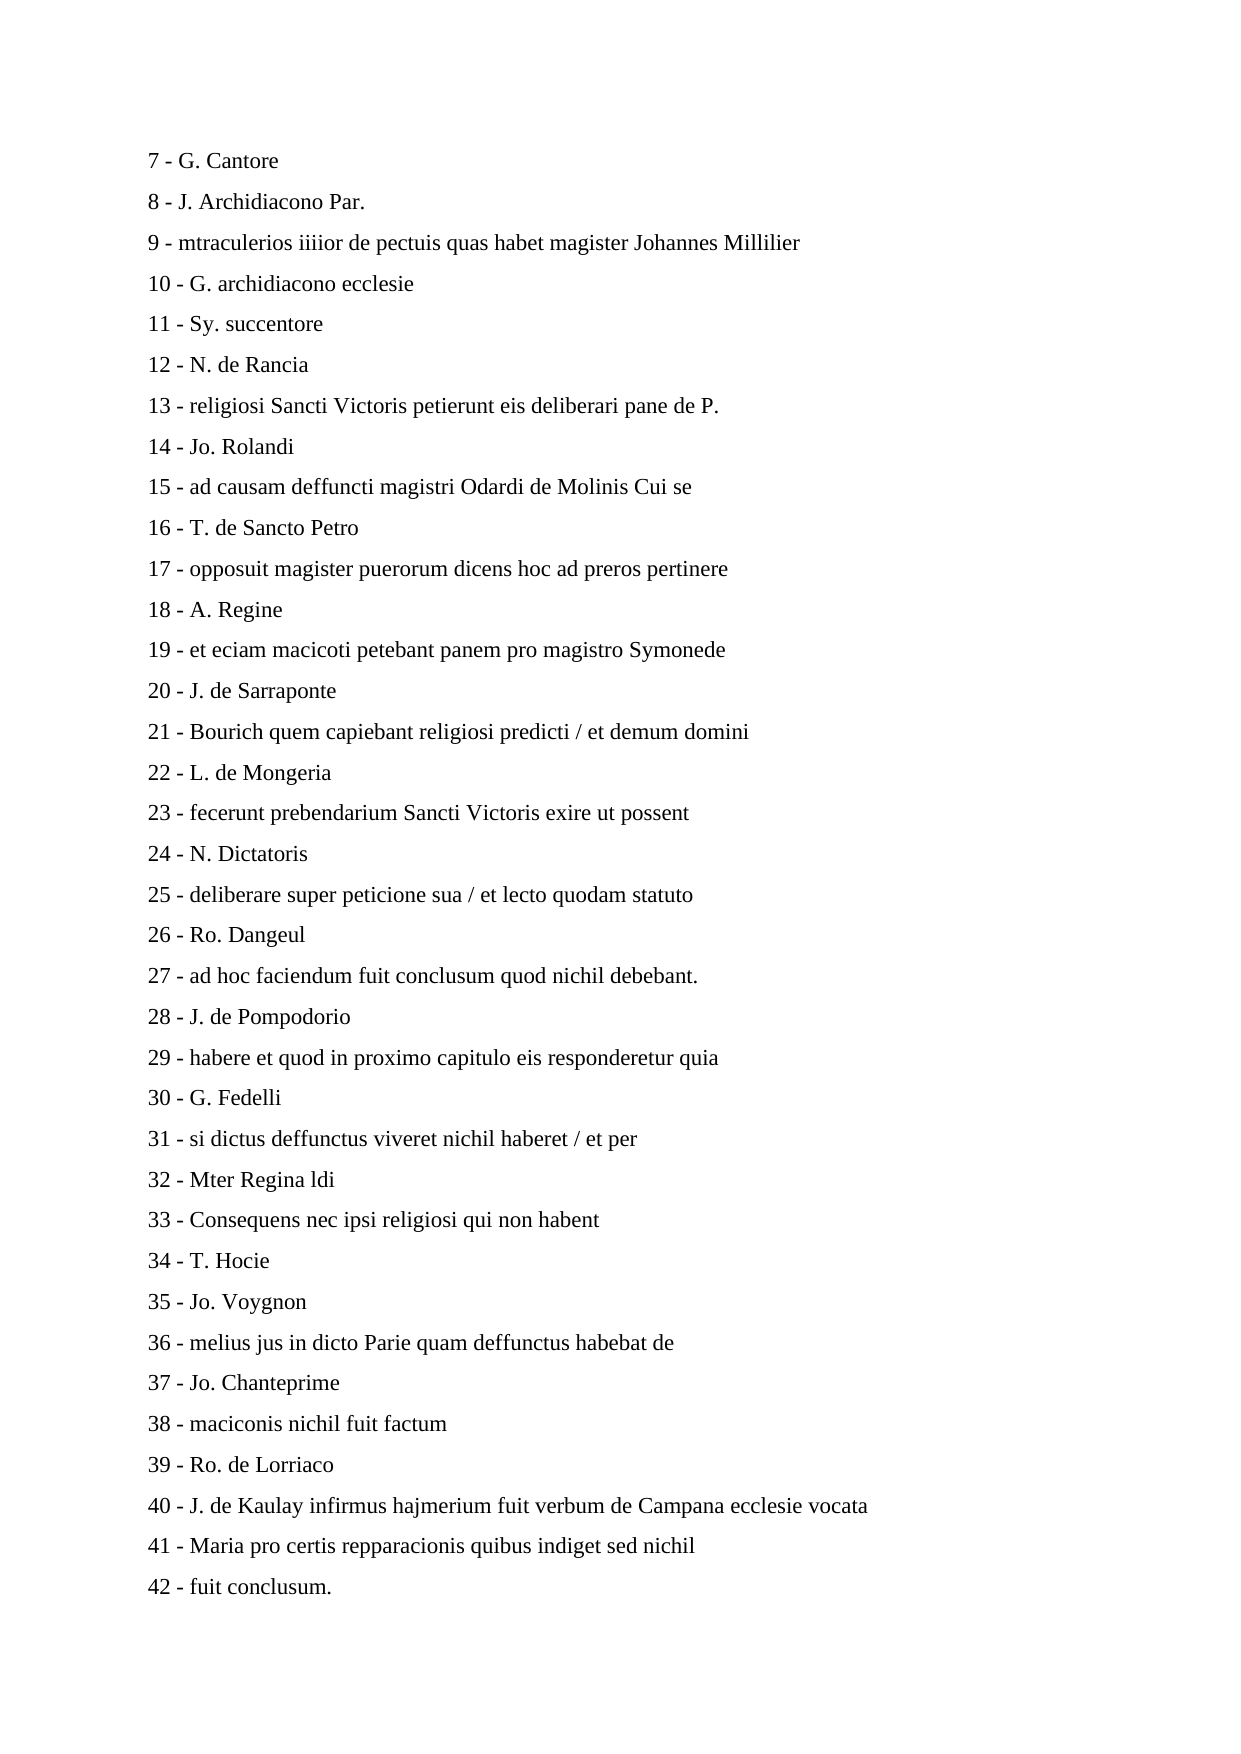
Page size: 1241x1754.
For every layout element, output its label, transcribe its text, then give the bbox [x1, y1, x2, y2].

text 7 - G. Cantore [148, 148, 1093, 174]
text 38 - maciconis nichil fuit factum [148, 1410, 1093, 1437]
text 40 - J. de Kaulay infirmus hajmerium fuit verbum de Campana ecclesie vocata [148, 1492, 1093, 1518]
text 33 - Consequens nec ipsi religiosi qui non habent [148, 1207, 1093, 1233]
text 16 - T. de Sancto Petro [148, 514, 1093, 541]
text 36 - melius jus in dicto Parie quam deffunctus habebat de [148, 1329, 1093, 1355]
text 30 - G. Fedelli [148, 1084, 1093, 1111]
text 21 - Bourich quem capiebant religiosi predicti / et demum domini [148, 718, 1093, 744]
text 15 - ad causam deffuncti magistri Odardi de Molinis Cui se [148, 473, 1093, 500]
text 37 - Jo. Chanteprime [148, 1369, 1093, 1396]
text 41 - Maria pro certis repparacionis quibus indiget sed nichil [148, 1532, 1093, 1559]
text 20 - J. de Sarraponte [148, 677, 1093, 703]
text 34 - T. Hocie [148, 1247, 1093, 1274]
text 24 - N. Dictatoris [148, 840, 1093, 866]
text 22 - L. de Mongeria [148, 758, 1093, 785]
text 31 - si dictus deffunctus viveret nichil haberet / et per [148, 1125, 1093, 1151]
text 18 - A. Regine [148, 596, 1093, 622]
text 35 - Jo. Voygnon [148, 1288, 1093, 1314]
text 26 - Ro. Dangeul [148, 921, 1093, 948]
text 11 - Sy. succentore [148, 311, 1093, 337]
text 10 - G. archidiacono ecclesie [148, 270, 1093, 296]
text 42 - fuit conclusum. [148, 1573, 1093, 1599]
text 23 - fecerunt prebendarium Sancti Victoris exire ut possent [148, 799, 1093, 826]
text 9 - mtraculerios iiiior de pectuis quas habet magister Johannes Millilier [148, 229, 1093, 255]
text 28 - J. de Pompodorio [148, 1003, 1093, 1029]
text 39 - Ro. de Lorriaco [148, 1451, 1093, 1477]
text 13 - religiosi Sancti Victoris petierunt eis deliberari pane de P. [148, 392, 1093, 418]
text 8 - J. Archidiacono Par. [148, 188, 1093, 215]
text 17 - opposuit magister puerorum dicens hoc ad preros pertinere [148, 555, 1093, 581]
text 12 - N. de Rancia [148, 351, 1093, 378]
text 32 - Mter Regina ldi [148, 1166, 1093, 1192]
text 25 - deliberare super peticione sua / et lecto quodam statuto [148, 881, 1093, 907]
text 19 - et eciam macicoti petebant panem pro magistro Symonede [148, 636, 1093, 663]
text 27 - ad hoc faciendum fuit conclusum quod nichil debebant. [148, 962, 1093, 988]
text 29 - habere et quod in proximo capitulo eis responderetur quia [148, 1044, 1093, 1070]
text 14 - Jo. Rolandi [148, 433, 1093, 459]
